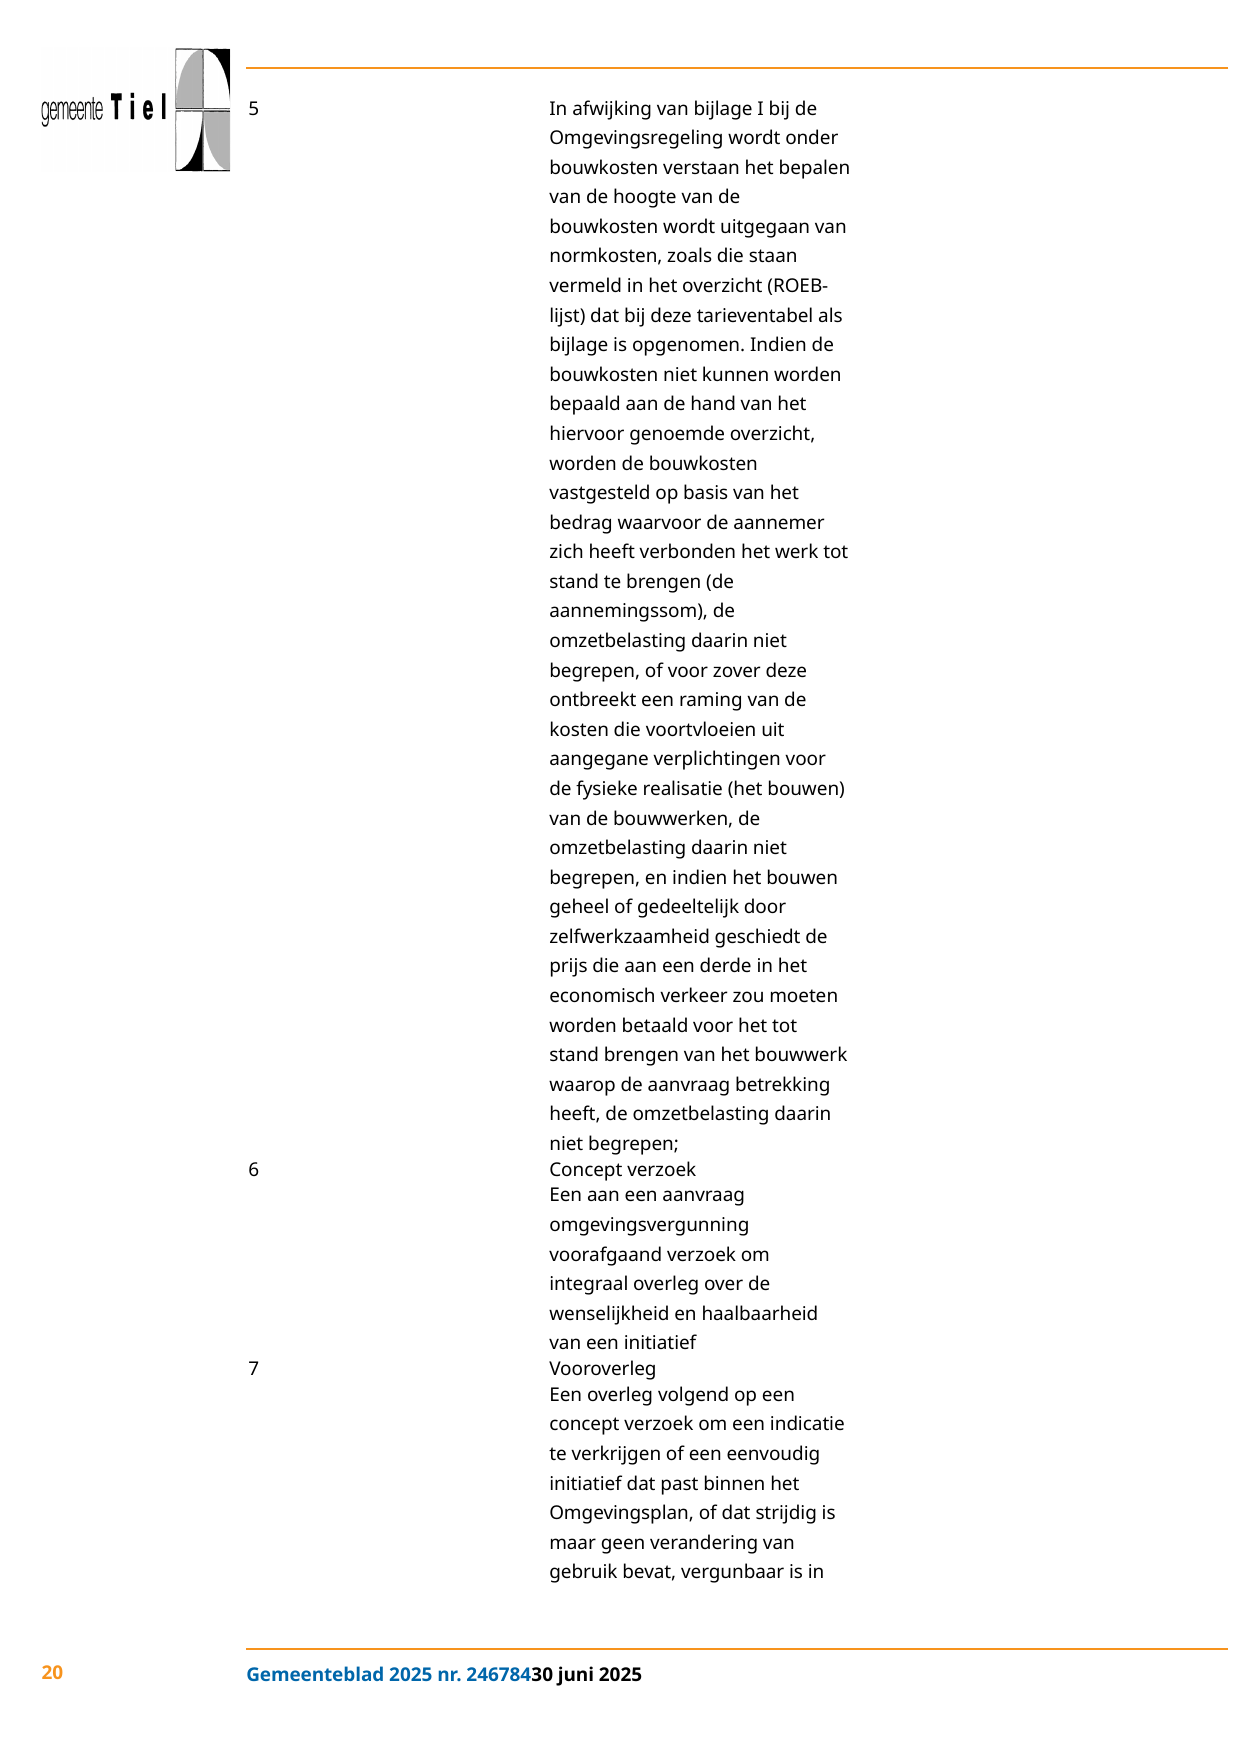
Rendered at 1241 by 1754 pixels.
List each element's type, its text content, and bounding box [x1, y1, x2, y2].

table_cell [850, 95, 1152, 1156]
table_cell 7 [248, 1355, 549, 1381]
table_cell [850, 1182, 1152, 1355]
table_cell Een overleg volgend op een concept verzoek om een indicatie te verkrijgen of een eenvoudig initiatief dat past binnen het Omgevingsplan, of dat strijdig is maar geen verandering van gebruik bevat, vergunbaar is in [549, 1381, 850, 1584]
table_cell Vooroverleg [549, 1355, 850, 1381]
table_cell Een aan een aanvraag omgevingsvergunning voorafgaand verzoek om integraal overleg over de wenselijkheid en haalbaarheid van een initiatief [549, 1182, 850, 1355]
table_cell [850, 1381, 1152, 1584]
table_cell In afwijking van bijlage I bij de Omgevingsregeling wordt onder bouwkosten verstaan het bepalen van de hoogte van de bouwkosten wordt uitgegaan van normkosten, zoals die staan vermeld in het overzicht (ROEB-lijst) dat bij deze tarieventabel als bijlage is opgenomen. Indien de bouwkosten niet kunnen worden bepaald aan de hand van het hiervoor genoemde overzicht, worden de bouwkosten vastgesteld op basis van het bedrag waarvoor de aannemer zich heeft verbonden het werk tot stand te brengen (de aannemingssom), de omzetbelasting daarin niet begrepen, of voor zover deze ontbreekt een raming van de kosten die voortvloeien uit aangegane verplichtingen voor de fysieke realisatie (het bouwen) van de bouwwerken, de omzetbelasting daarin niet begrepen, en indien het bouwen geheel of gedeeltelijk door zelfwerkzaamheid geschiedt de prijs die aan een derde in het economisch verkeer zou moeten worden betaald voor het tot stand brengen van het bouwwerk waarop de aanvraag betrekking heeft, de omzetbelasting daarin niet begrepen; [549, 95, 850, 1156]
table_cell Concept verzoek [549, 1156, 850, 1182]
picture [41, 47, 231, 172]
table_cell [850, 1355, 1152, 1381]
table_cell [248, 1182, 549, 1355]
table_cell [850, 1156, 1152, 1182]
table_cell [248, 1381, 549, 1584]
table_cell 6 [248, 1156, 549, 1182]
table_cell 5 [248, 95, 549, 1156]
